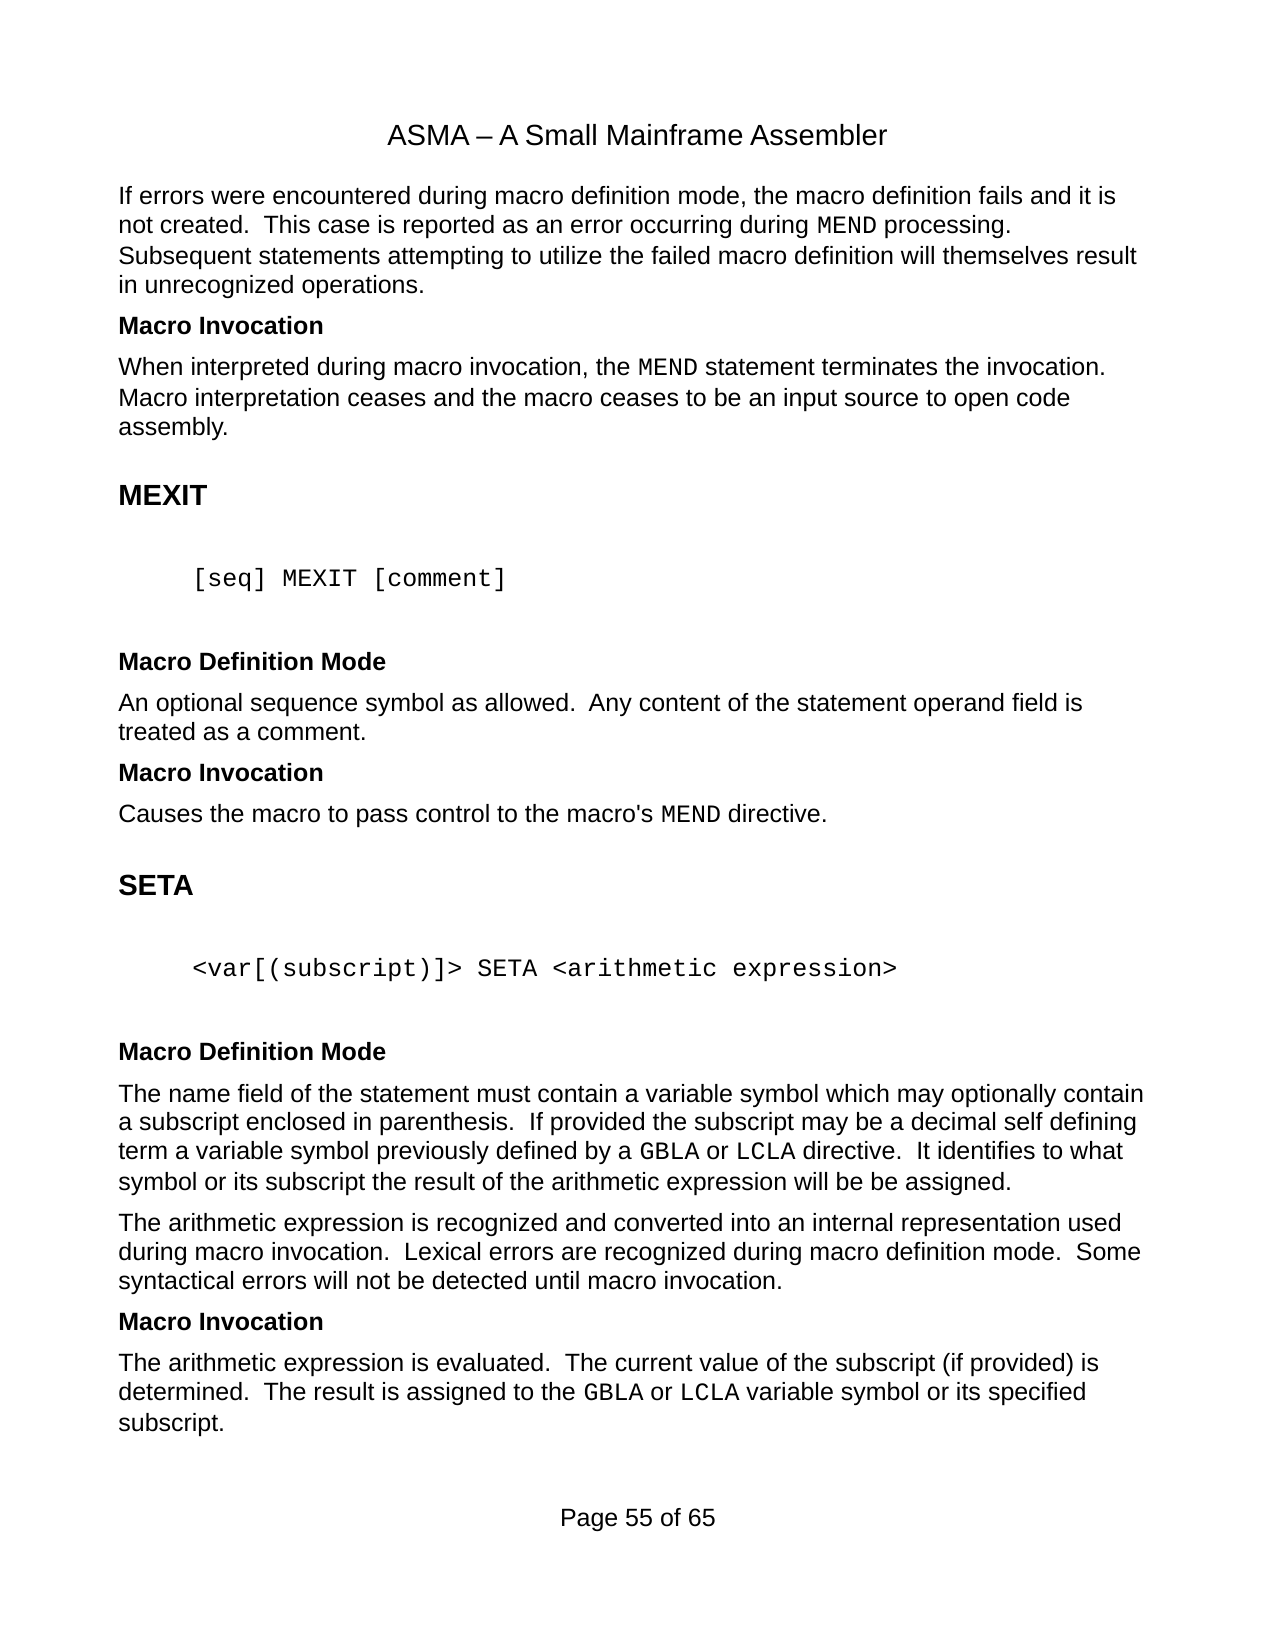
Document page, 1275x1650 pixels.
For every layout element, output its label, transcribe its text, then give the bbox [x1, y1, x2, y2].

text Causes the macro to pass control to the macro's MEND directive. [118, 799, 1157, 830]
text When interpreted during macro invocation, the MEND statement terminates the invocation. Macro interpretation ceases and the macro ceases to be an input source to open code assembly. [118, 352, 1157, 441]
text The name field of the statement must contain a variable symbol which may optionally contain a subscript enclosed in parenthesis. If provided the subscript may be a decimal self defining term a variable symbol previously defined by a GBLA or LCLA directive. It identifies to what symbol or its subscript the result of the arithmetic expression will be be assigned. [118, 1078, 1157, 1196]
text <var[(subscript)]> SETA <arithmetic expression> [192, 955, 1157, 983]
text Macro Definition Mode [118, 647, 1157, 676]
text Macro Definition Mode [118, 1037, 1157, 1066]
text If errors were encountered during macro definition mode, the macro definition fails and it is not created. This case is reported as an error occurring during MEND processing. Subsequent statements attempting to utilize the failed macro definition will themselves result in unrecognized operations. [118, 181, 1157, 298]
text Macro Invocation [118, 311, 1157, 339]
subtitle MEXIT [118, 478, 1157, 512]
text Macro Invocation [118, 1307, 1157, 1336]
text [seq] MEXIT [comment] [192, 565, 1157, 594]
text The arithmetic expression is evaluated. The current value of the subscript (if provided) is determined. The result is assigned to the GBLA or LCLA variable symbol or its specified subscript. [118, 1348, 1157, 1437]
subtitle SETA [118, 868, 1157, 901]
text Macro Invocation [118, 758, 1157, 787]
text The arithmetic expression is recognized and converted into an internal representation used during macro invocation. Lexical errors are recognized during macro definition mode. Some syntactical errors will not be detected until macro invocation. [118, 1208, 1157, 1294]
text An optional sequence symbol as allowed. Any content of the statement operand field is treated as a comment. [118, 688, 1157, 746]
